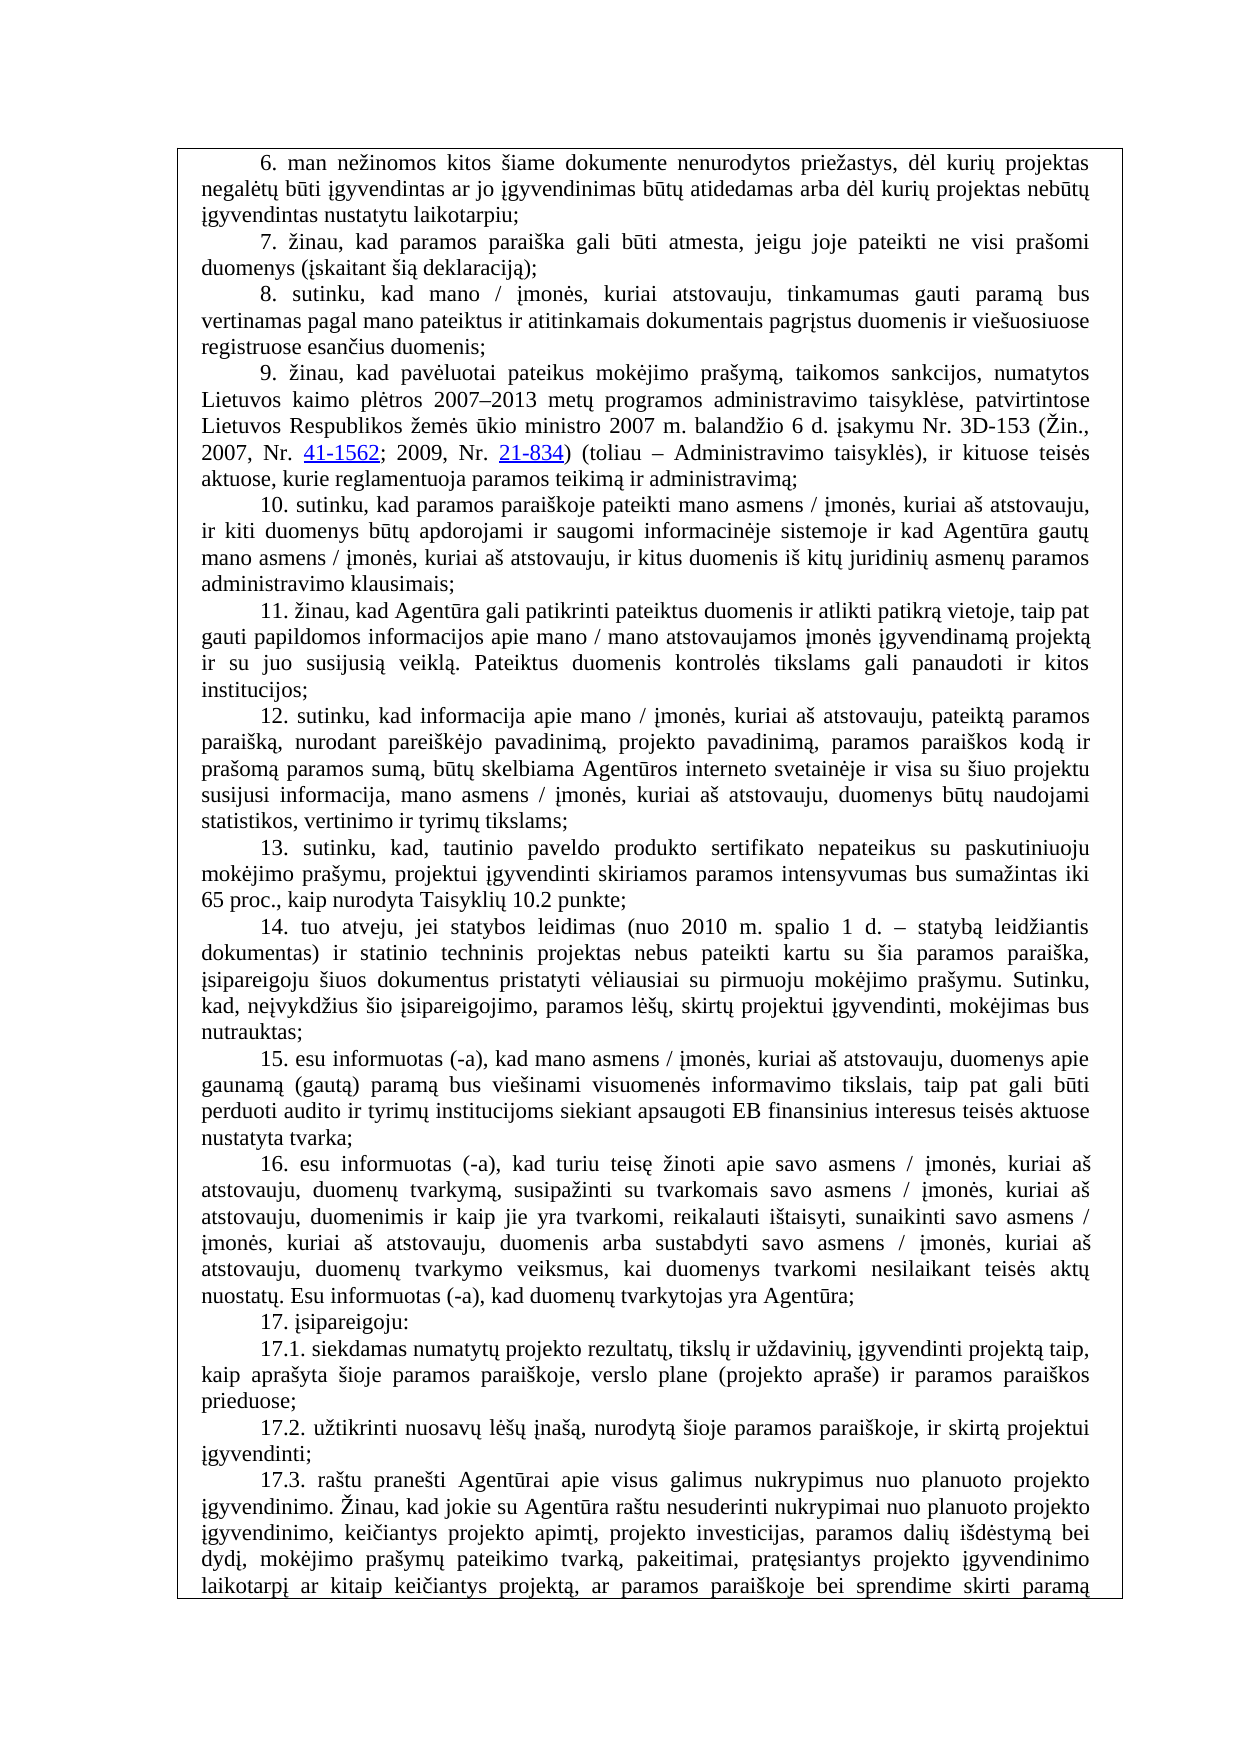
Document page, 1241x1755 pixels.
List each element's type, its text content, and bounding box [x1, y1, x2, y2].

table_header 6. man nežinomos kitos šiame dokumente nenurodytos priežastys, dėl kurių projektas negalėtų būti įgyvendintas ar jo įgyvendinimas būtų atidedamas arba dėl kurių projektas nebūtų įgyvendintas nustatytu laikotarpiu; 7. žinau, kad paramos paraiška gali būti atmesta, jeigu joje pateikti ne visi prašomi duomenys (įskaitant šią deklaraciją); 8. sutinku, kad mano / įmonės, kuriai atstovauju, tinkamumas gauti paramą bus vertinamas pagal mano pateiktus ir atitinkamais dokumentais pagrįstus duomenis ir viešuosiuose registruose esančius duomenis; 9. žinau, kad pavėluotai pateikus mokėjimo prašymą, taikomos sankcijos, numatytos Lietuvos kaimo plėtros 2007–2013 metų programos administravimo taisyklėse, patvirtintose Lietuvos Respublikos žemės ūkio ministro 2007 m. balandžio 6 d. įsakymu Nr. 3D-153 (Žin., 2007, Nr. 41-1562; 2009, Nr. 21-834) (toliau – Administravimo taisyklės), ir kituose teisės aktuose, kurie reglamentuoja paramos teikimą ir administravimą; 10. sutinku, kad paramos paraiškoje pateikti mano asmens / įmonės, kuriai aš atstovauju, ir kiti duomenys būtų apdorojami ir saugomi informacinėje sistemoje ir kad Agentūra gautų mano asmens / įmonės, kuriai aš atstovauju, ir kitus duomenis iš kitų juridinių asmenų paramos administravimo klausimais; 11. žinau, kad Agentūra gali patikrinti pateiktus duomenis ir atlikti patikrą vietoje, taip pat gauti papildomos informacijos apie mano / mano atstovaujamos įmonės įgyvendinamą projektą ir su juo susijusią veiklą. Pateiktus duomenis kontrolės tikslams gali panaudoti ir kitos institucijos; 12. sutinku, kad informacija apie mano / įmonės, kuriai aš atstovauju, pateiktą paramos paraišką, nurodant pareiškėjo pavadinimą, projekto pavadinimą, paramos paraiškos kodą ir prašomą paramos sumą, būtų skelbiama Agentūros interneto svetainėje ir visa su šiuo projektu susijusi informacija, mano asmens / įmonės, kuriai aš atstovauju, duomenys būtų naudojami statistikos, vertinimo ir tyrimų tikslams; 13. sutinku, kad, tautinio paveldo produkto sertifikato nepateikus su paskutiniuoju mokėjimo prašymu, projektui įgyvendinti skiriamos paramos intensyvumas bus sumažintas iki 65 proc., kaip nurodyta Taisyklių 10.2 punkte; 14. tuo atveju, jei statybos leidimas (nuo 2010 m. spalio 1 d. – statybą leidžiantis dokumentas) ir statinio techninis projektas nebus pateikti kartu su šia paramos paraiška, įsipareigoju šiuos dokumentus pristatyti vėliausiai su pirmuoju mokėjimo prašymu. Sutinku, kad, neįvykdžius šio įsipareigojimo, paramos lėšų, skirtų projektui įgyvendinti, mokėjimas bus nutrauktas; 15. esu informuotas (-a), kad mano asmens / įmonės, kuriai aš atstovauju, duomenys apie gaunamą (gautą) paramą bus viešinami visuomenės informavimo tikslais, taip pat gali būti perduoti audito ir tyrimų institucijoms siekiant apsaugoti EB finansinius interesus teisės aktuose nustatyta tvarka; 16. esu informuotas (-a), kad turiu teisę žinoti apie savo asmens / įmonės, kuriai aš atstovauju, duomenų tvarkymą, susipažinti su tvarkomais savo asmens / įmonės, kuriai aš atstovauju, duomenimis ir kaip jie yra tvarkomi, reikalauti ištaisyti, sunaikinti savo asmens / įmonės, kuriai aš atstovauju, duomenis arba sustabdyti savo asmens / įmonės, kuriai aš atstovauju, duomenų tvarkymo veiksmus, kai duomenys tvarkomi nesilaikant teisės aktų nuostatų. Esu informuotas (-a), kad duomenų tvarkytojas yra Agentūra; 17. įsipareigoju: 17.1. siekdamas numatytų projekto rezultatų, tikslų ir uždavinių, įgyvendinti projektą taip, kaip aprašyta šioje paramos paraiškoje, verslo plane (projekto apraše) ir paramos paraiškos prieduose; 17.2. užtikrinti nuosavų lėšų įnašą, nurodytą šioje paramos paraiškoje, ir skirtą projektui įgyvendinti; 17.3. raštu pranešti Agentūrai apie visus galimus nukrypimus nuo planuoto projekto įgyvendinimo. Žinau, kad jokie su Agentūra raštu nesuderinti nukrypimai nuo planuoto projekto įgyvendinimo, keičiantys projekto apimtį, projekto investicijas, paramos dalių išdėstymą bei dydį, mokėjimo prašymų pateikimo tvarką, pakeitimai, pratęsiantys projekto įgyvendinimo laikotarpį ar kitaip keičiantys projektą, ar paramos paraiškoje bei sprendime skirti paramą [178, 149, 1122, 1598]
